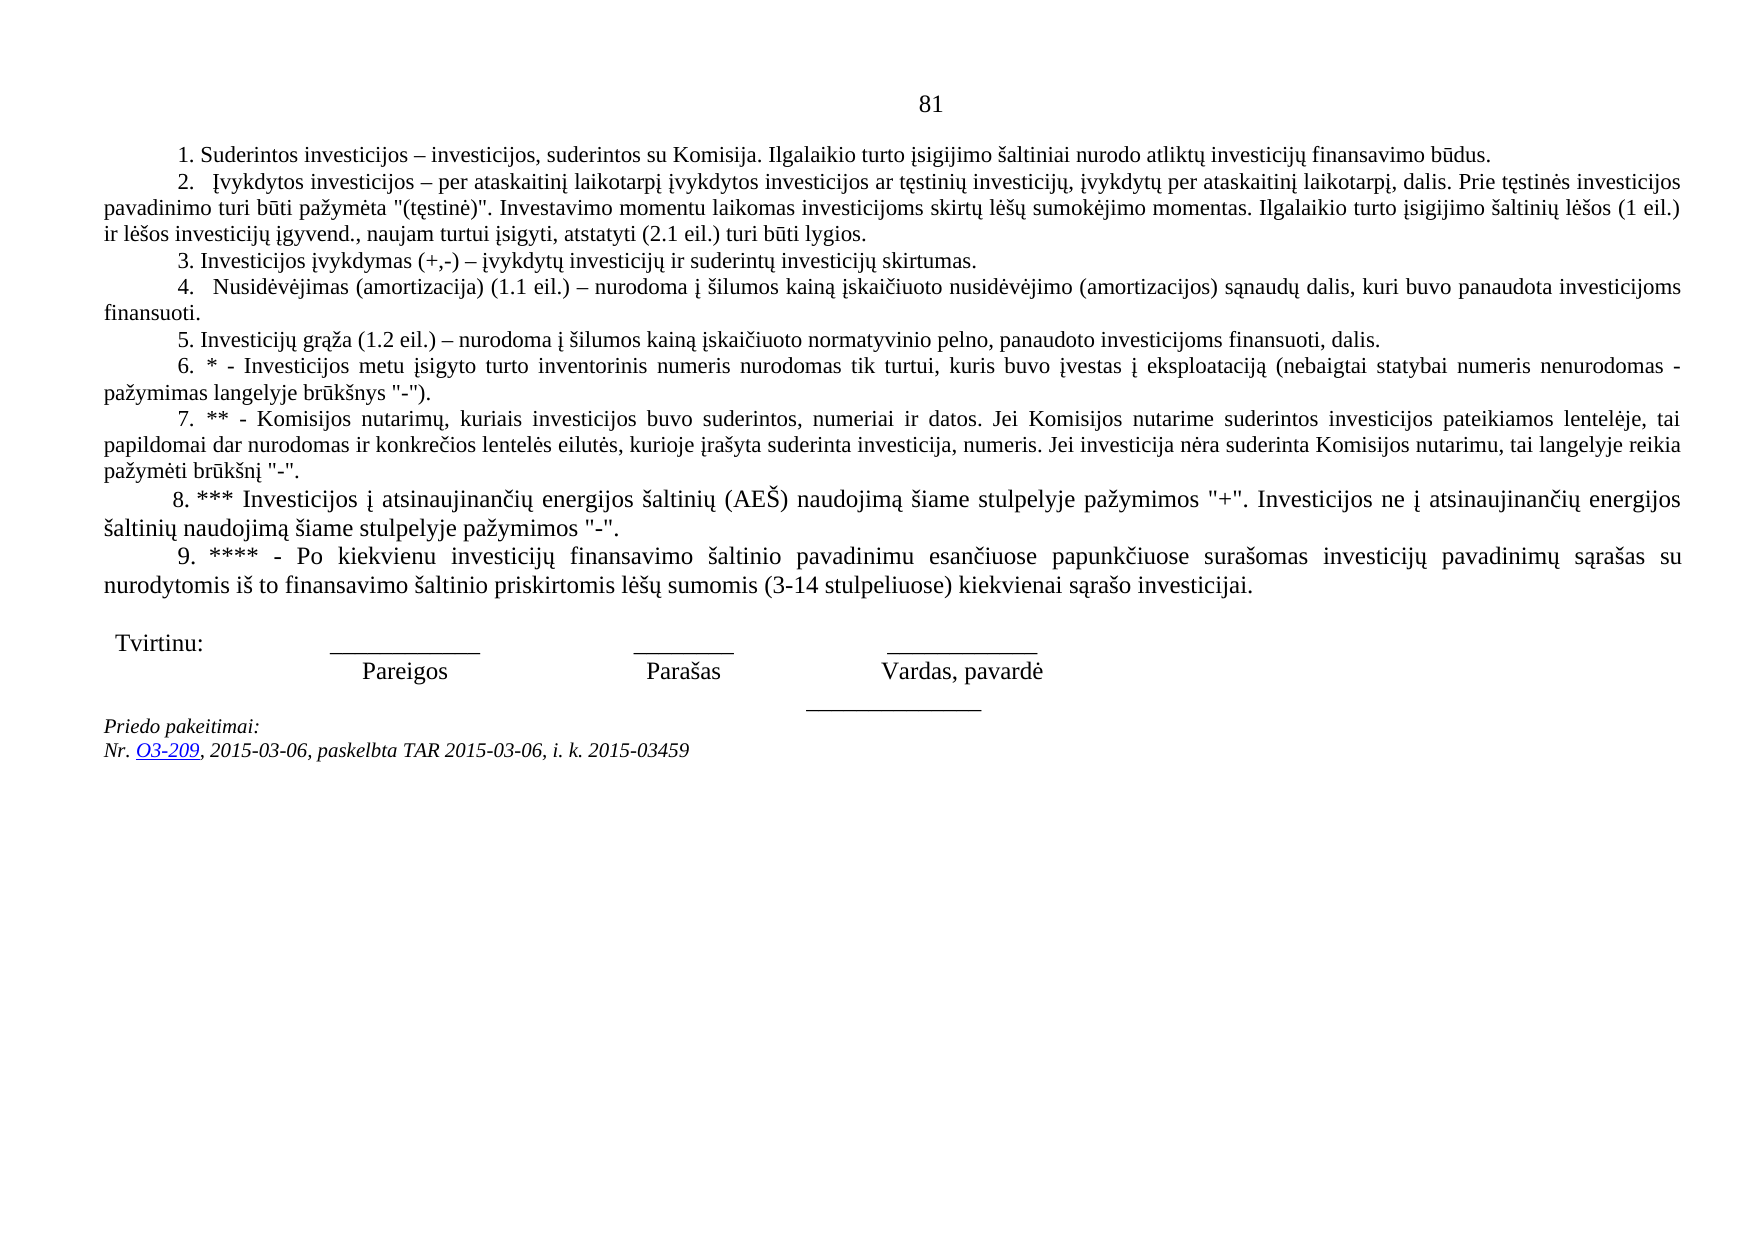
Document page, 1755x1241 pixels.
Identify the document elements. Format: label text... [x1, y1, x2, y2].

table_header Tvirtinu: [104, 628, 259, 685]
text Priedo pakeitimai: [103, 714, 1683, 738]
text 4. Nusidėvėjimas (amortizacija) (1.1 eil.) – nurodoma į šilumos kainą įskaičiuoto nusidėvėjimo (amortizacijos) sąnaudų dalis, kuri buvo panaudota investicijoms finansuoti. [103, 273, 1683, 326]
text 8. *** Investicijos į atsinaujinančių energijos šaltinių (AEŠ) naudojimą šiame stulpelyje pažymimos "+". Investicijos ne į atsinaujinančių energijos šaltinių naudojimą šiame stulpelyje pažymimos "-". [103, 484, 1683, 541]
text 9. **** - Po kiekvienu investicijų finansavimo šaltinio pavadinimu esančiuose papunkčiuose surašomas investicijų pavadinimų sąrašas su nurodytomis iš to finansavimo šaltinio priskirtomis lėšų sumomis (3-14 stulpeliuose) kiekvienai sąrašo investicijai. [103, 541, 1683, 599]
table_header ____________ Vardas, pavardė [817, 628, 1107, 685]
table_header ________ Parašas [550, 628, 817, 685]
text 5. Investicijų grąža (1.2 eil.) – nurodoma į šilumos kainą įskaičiuoto normatyvinio pelno, panaudoto investicijoms finansuoti, dalis. [103, 326, 1683, 352]
text Nr. O3-209, 2015-03-06, paskelbta TAR 2015-03-06, i. k. 2015-03459 [103, 738, 1683, 762]
text 2. Įvykdytos investicijos – per ataskaitinį laikotarpį įvykdytos investicijos ar tęstinių investicijų, įvykdytų per ataskaitinį laikotarpį, dalis. Prie tęstinės investicijos pavadinimo turi būti pažymėta "(tęstinė)". Investavimo momentu laikomas investicijoms skirtų lėšų sumokėjimo momentas. Ilgalaikio turto įsigijimo šaltinių lėšos (1 eil.) ir lėšos investicijų įgyvend., naujam turtui įsigyti, atstatyti (2.1 eil.) turi būti lygios. [103, 168, 1683, 247]
text ______________ [103, 685, 1683, 714]
table_header ____________ Pareigos [260, 628, 550, 685]
text 1. Suderintos investicijos – investicijos, suderintos su Komisija. Ilgalaikio turto įsigijimo šaltiniai nurodo atliktų investicijų finansavimo būdus. [103, 141, 1683, 168]
text 3. Investicijos įvykdymas (+,-) – įvykdytų investicijų ir suderintų investicijų skirtumas. [103, 247, 1683, 273]
text 6. * - Investicijos metu įsigyto turto inventorinis numeris nurodomas tik turtui, kuris buvo įvestas į eksploataciją (nebaigtai statybai numeris nenurodomas - pažymimas langelyje brūkšnys "-"). [103, 352, 1683, 405]
text 7. ** - Komisijos nutarimų, kuriais investicijos buvo suderintos, numeriai ir datos. Jei Komisijos nutarime suderintos investicijos pateikiamos lentelėje, tai papildomai dar nurodomas ir konkrečios lentelės eilutės, kurioje įrašyta suderinta investicija, numeris. Jei investicija nėra suderinta Komisijos nutarimu, tai langelyje reikia pažymėti brūkšnį "-". [103, 405, 1683, 484]
